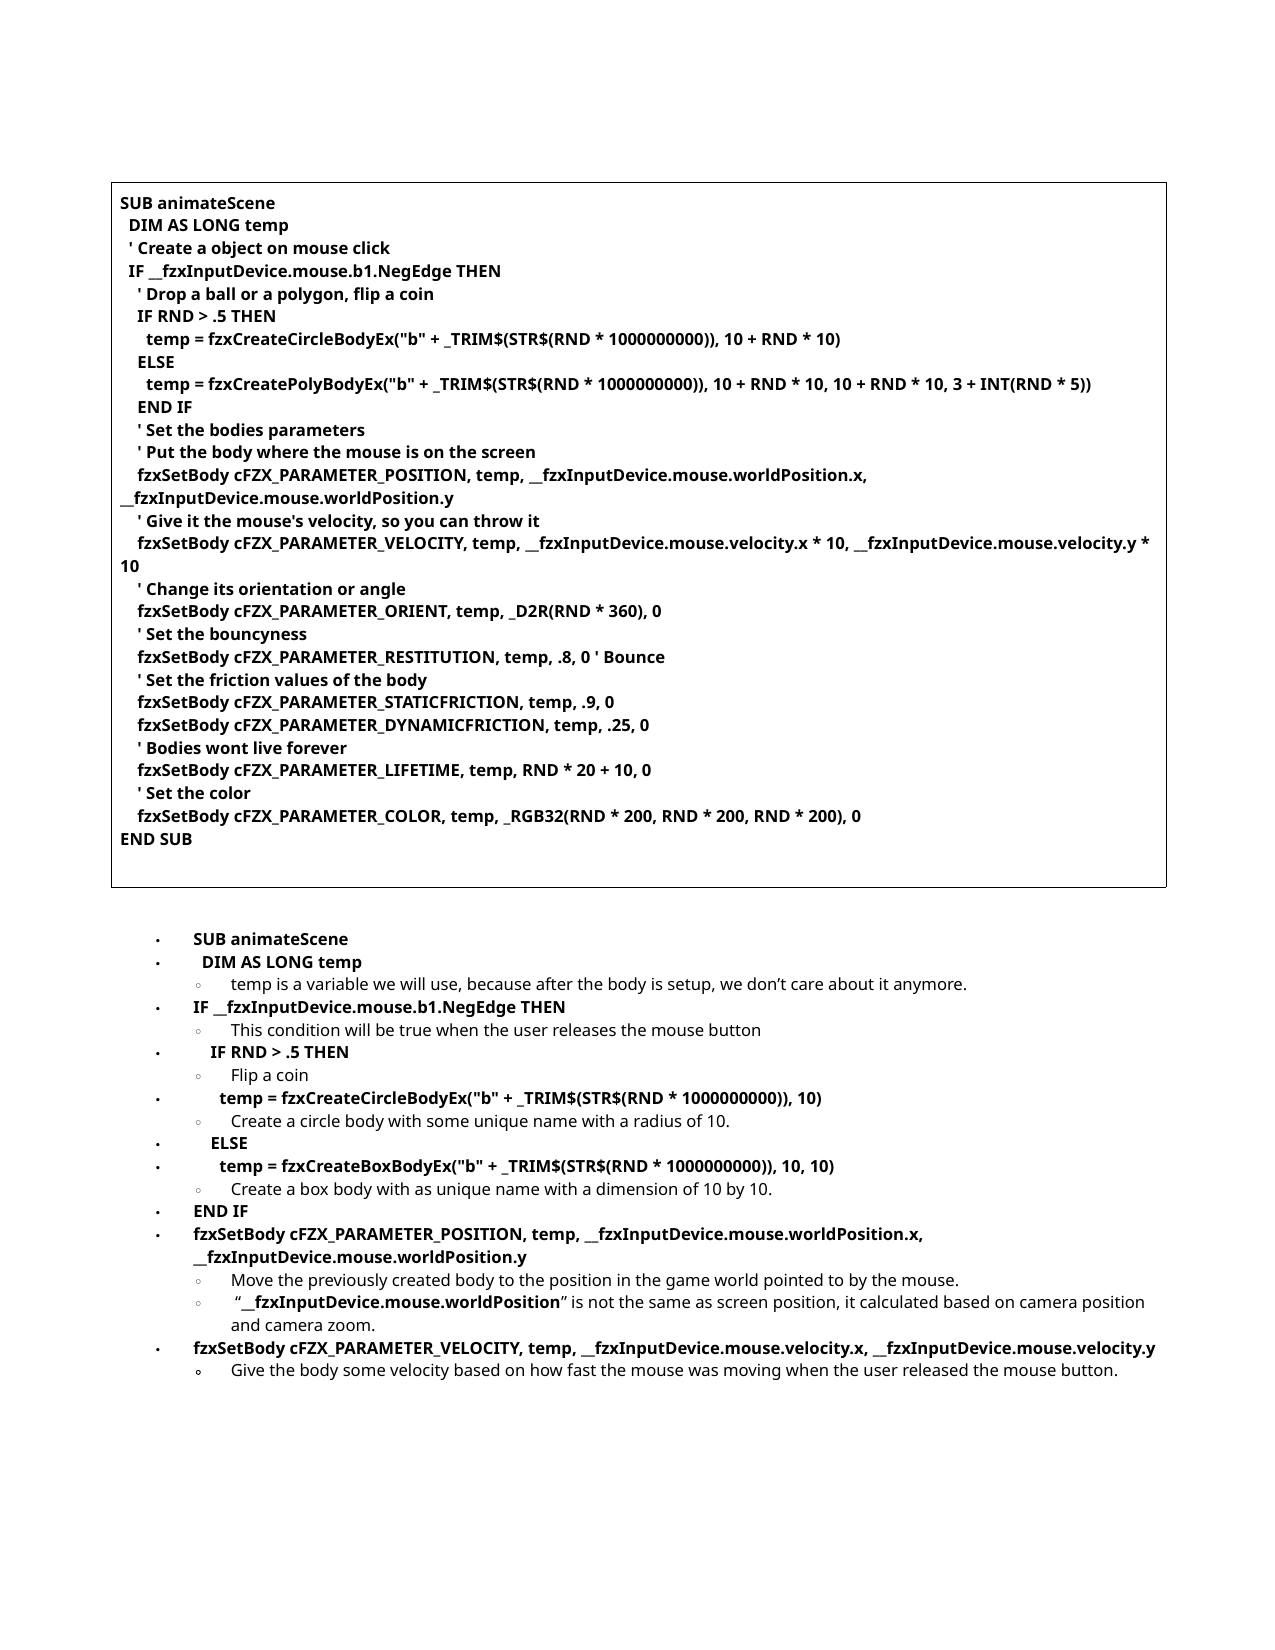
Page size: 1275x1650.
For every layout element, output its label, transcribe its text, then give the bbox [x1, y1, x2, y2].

text ' Drop a ball or a polygon, flip a coin [120, 282, 1157, 305]
text END SUB [120, 827, 1157, 850]
list temp = fzxCreateBoxBodyEx("b" + _TRIM$(STR$(RND * 1000000000)), 10, 10) [156, 1154, 1157, 1177]
text ' Put the body where the mouse is on the screen [120, 441, 1157, 464]
list Create a circle body with some unique name with a radius of 10. [193, 1109, 1157, 1132]
list SUB animateScene [156, 927, 1157, 950]
text IF RND > .5 THEN [120, 305, 1157, 327]
text ' Create a object on mouse click [120, 237, 1157, 259]
list fzxSetBody cFZX_PARAMETER_VELOCITY, temp, __fzxInputDevice.mouse.velocity.x, __fzxInputDevice.mouse.velocity.y [156, 1336, 1157, 1359]
list fzxSetBody cFZX_PARAMETER_POSITION, temp, __fzxInputDevice.mouse.worldPosition.x, __fzxInputDevice.mouse.worldPosition.y [156, 1223, 1157, 1268]
text fzxSetBody cFZX_PARAMETER_STATICFRICTION, temp, .9, 0 [120, 691, 1157, 713]
list END IF [156, 1200, 1157, 1223]
list DIM AS LONG temp [156, 950, 1157, 973]
text ' Give it the mouse's velocity, so you can throw it [120, 509, 1157, 532]
text fzxSetBody cFZX_PARAMETER_COLOR, temp, _RGB32(RND * 200, RND * 200, RND * 200), 0 [120, 804, 1157, 827]
list This condition will be true when the user releases the mouse button [193, 1018, 1157, 1041]
text ELSE [120, 350, 1157, 373]
text DIM AS LONG temp [120, 214, 1157, 237]
text temp = fzxCreateCircleBodyEx("b" + _TRIM$(STR$(RND * 1000000000)), 10 + RND * 10) [120, 327, 1157, 350]
text IF __fzxInputDevice.mouse.b1.NegEdge THEN [120, 259, 1157, 282]
list Create a box body with as unique name with a dimension of 10 by 10. [193, 1177, 1157, 1200]
list Flip a coin [193, 1064, 1157, 1086]
list “__fzxInputDevice.mouse.worldPosition” is not the same as screen position, it calculated based on camera position and camera zoom. [193, 1291, 1157, 1336]
list temp is a variable we will use, because after the body is setup, we don’t care about it anymore. [193, 973, 1157, 996]
text ' Bodies wont live forever [120, 736, 1157, 759]
text fzxSetBody cFZX_PARAMETER_RESTITUTION, temp, .8, 0 ' Bounce [120, 645, 1157, 668]
list Move the previously created body to the position in the game world pointed to by the mouse. [193, 1268, 1157, 1291]
list ELSE [156, 1132, 1157, 1154]
text SUB animateScene [120, 191, 1157, 214]
list temp = fzxCreateCircleBodyEx("b" + _TRIM$(STR$(RND * 1000000000)), 10) [156, 1086, 1157, 1109]
text ' Change its orientation or angle [120, 577, 1157, 600]
text ' Set the bodies parameters [120, 418, 1157, 441]
text fzxSetBody cFZX_PARAMETER_POSITION, temp, __fzxInputDevice.mouse.worldPosition.x, __fzxInputDevice.mouse.worldPosition.y [120, 464, 1157, 509]
text END IF [120, 396, 1157, 418]
text ' Set the friction values of the body [120, 668, 1157, 691]
list IF __fzxInputDevice.mouse.b1.NegEdge THEN [156, 996, 1157, 1018]
list Give the body some velocity based on how fast the mouse was moving when the user released the mouse button. [193, 1359, 1157, 1382]
text temp = fzxCreatePolyBodyEx("b" + _TRIM$(STR$(RND * 1000000000)), 10 + RND * 10, 10 + RND * 10, 3 + INT(RND * 5)) [120, 373, 1157, 396]
text ' Set the color [120, 782, 1157, 804]
list IF RND > .5 THEN [156, 1041, 1157, 1064]
text ' Set the bouncyness [120, 623, 1157, 645]
text fzxSetBody cFZX_PARAMETER_VELOCITY, temp, __fzxInputDevice.mouse.velocity.x * 10, __fzxInputDevice.mouse.velocity.y * 10 [120, 532, 1157, 577]
text fzxSetBody cFZX_PARAMETER_ORIENT, temp, _D2R(RND * 360), 0 [120, 600, 1157, 623]
text fzxSetBody cFZX_PARAMETER_DYNAMICFRICTION, temp, .25, 0 [120, 713, 1157, 736]
text fzxSetBody cFZX_PARAMETER_LIFETIME, temp, RND * 20 + 10, 0 [120, 759, 1157, 782]
